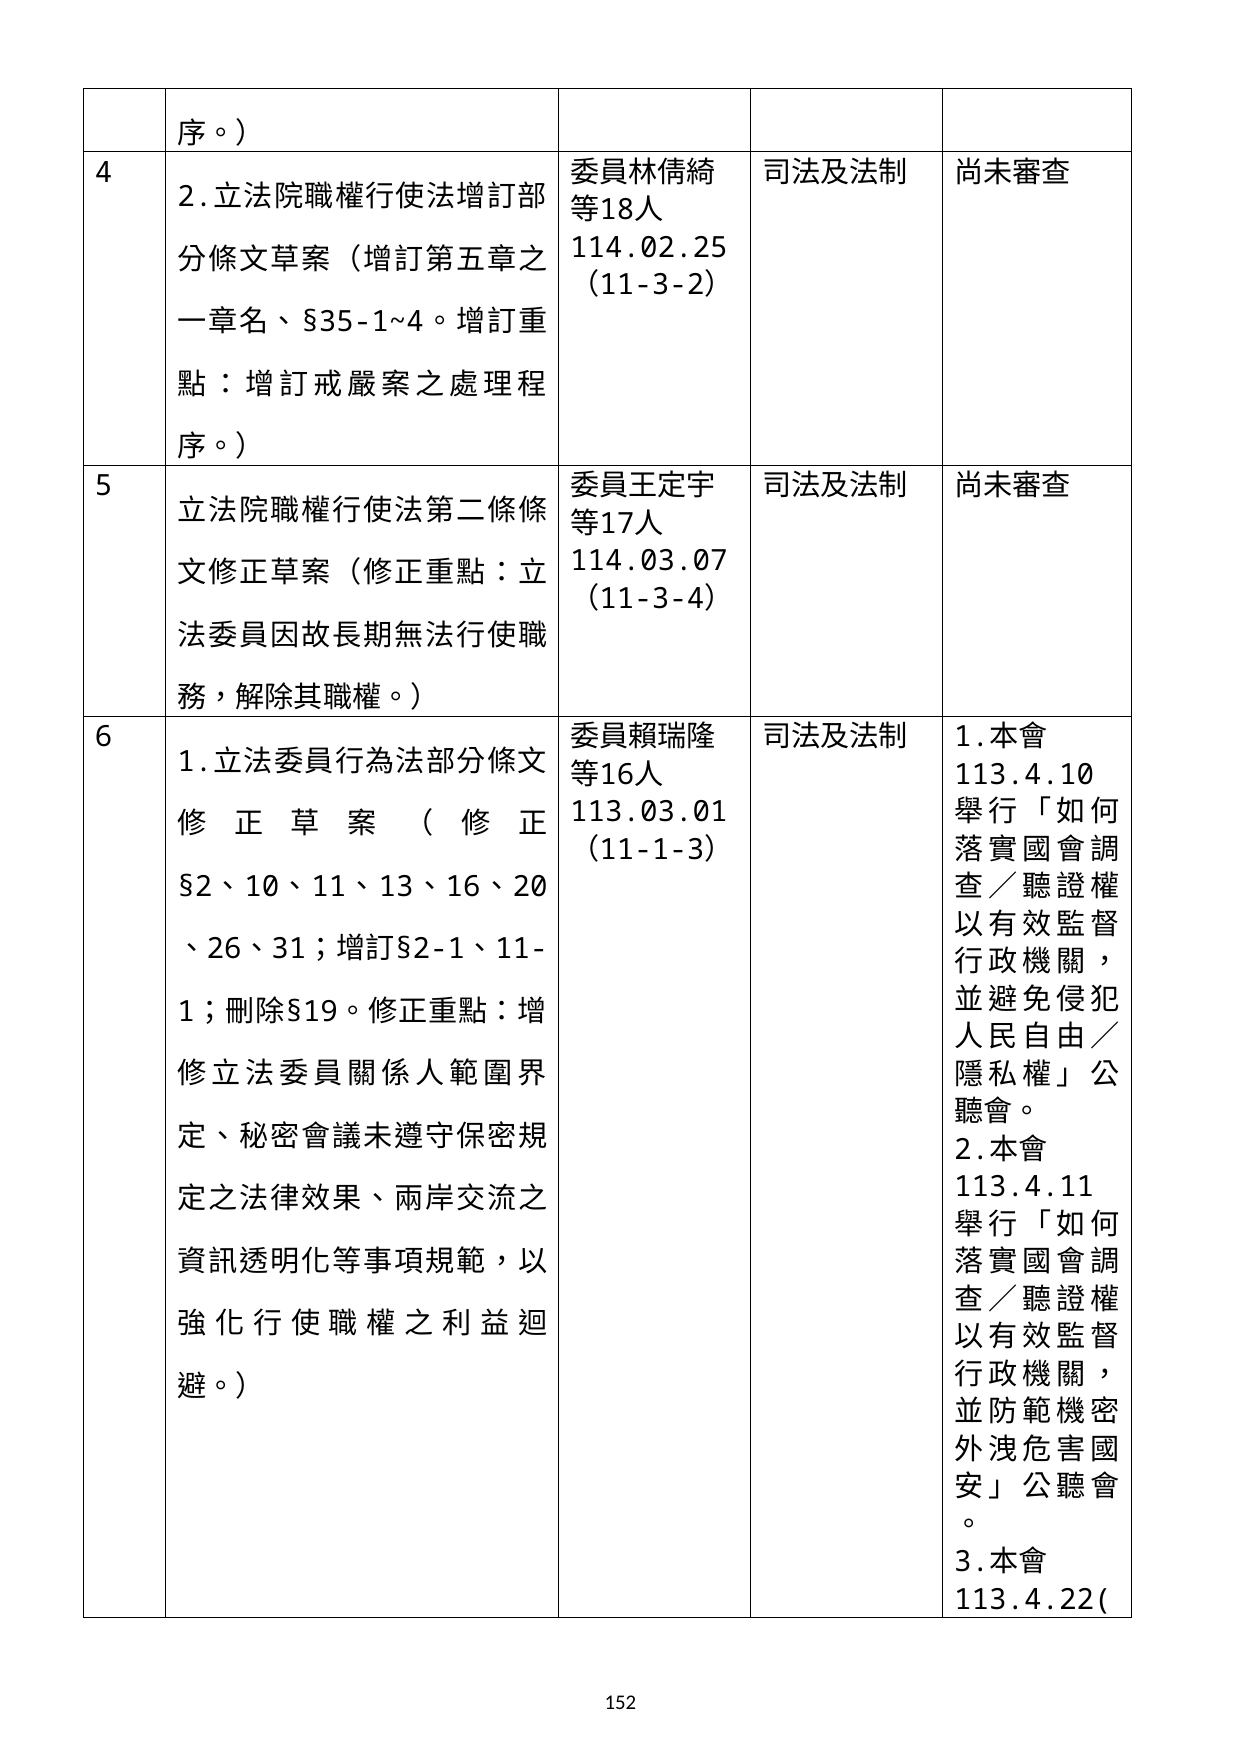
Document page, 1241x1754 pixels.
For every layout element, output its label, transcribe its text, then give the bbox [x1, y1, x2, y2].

table_cell 4 [84, 152, 165, 465]
table_cell 立法院職權行使法第二條條文修正草案（修正重點：立法委員因故長期無法行使職務，解除其職權。） [166, 466, 558, 716]
table_cell 2.立法院職權行使法增訂部分條文草案（增訂第五章之一章名、§35-1~4。增訂重點：增訂戒嚴案之處理程序。） [166, 152, 558, 465]
table_cell [559, 89, 750, 151]
table_cell [751, 89, 942, 151]
table_cell [943, 89, 1131, 151]
table_cell 委員林倩綺 等18人 114.02.25 （11-3-2） [559, 152, 750, 465]
table_cell 司法及法制 [751, 152, 942, 465]
table_cell 序。） [166, 89, 558, 151]
table_cell 司法及法制 [751, 717, 942, 1617]
table_cell 1.立法委員行為法部分條文修正草案（修正§2、10、11、13、16、20、26、31；增訂§2-1、11-1；刪除§19。修正重點：增修立法委員關係人範圍界定、秘密會議未遵守保密規定之法律效果、兩岸交流之資訊透明化等事項規範，以強化行使職權之利益迴避。） [166, 717, 558, 1617]
table_cell 司法及法制 [751, 466, 942, 716]
table_cell 委員賴瑞隆 等16人 113.03.01 （11-1-3） [559, 717, 750, 1617]
table_cell 6 [84, 717, 165, 1617]
table_cell 委員王定宇 等17人 114.03.07 （11-3-4） [559, 466, 750, 716]
table_cell 尚未審查 [943, 466, 1131, 716]
table_cell [84, 89, 165, 151]
table_cell 1.本會 113.4.10舉行「如何落實國會調查／聽證權以有效監督行政機關，並避免侵犯人民自由／隱私權」公聽會。 2.本會 113.4.11舉行「如何落實國會調查／聽證權以有效監督行政機關，並防範機密外洩危害國安」公聽會。 3.本會 113.4.22( [943, 717, 1131, 1617]
table_cell 尚未審查 [943, 152, 1131, 465]
table_cell 5 [84, 466, 165, 716]
